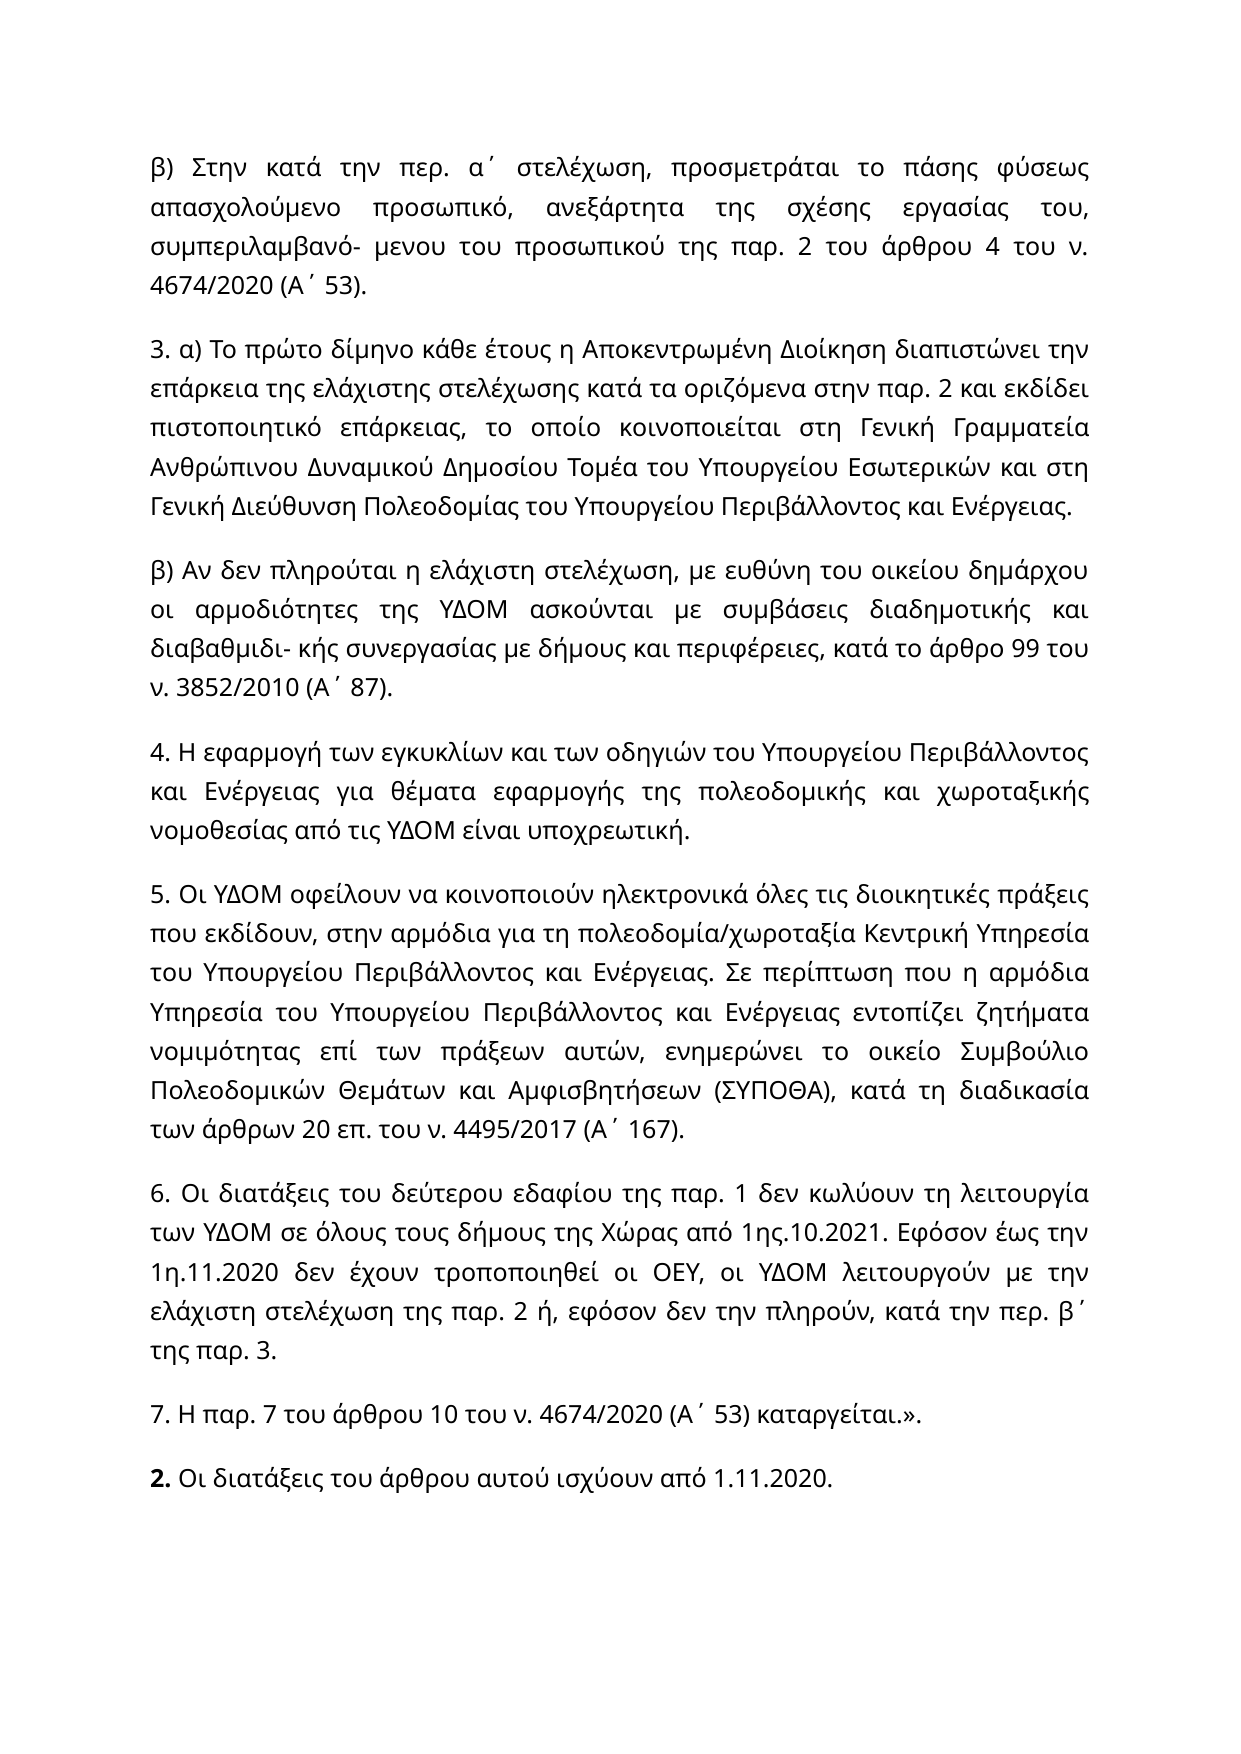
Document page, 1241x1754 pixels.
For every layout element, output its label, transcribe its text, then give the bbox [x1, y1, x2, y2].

text 2. Οι διατάξεις του άρθρου αυτού ισχύουν από 1.11.2020. [150, 1461, 1090, 1495]
text 7. Η παρ. 7 του άρθρου 10 του ν. 4674/2020 (Α΄ 53) καταργείται.». [150, 1397, 1090, 1431]
text 4. Η εφαρμογή των εγκυκλίων και των οδηγιών του Υπουργείου Περιβάλλοντος και Ενέργειας για θέματα εφαρμογής της πολεοδομικής και χωροταξικής νομοθεσίας από τις ΥΔΟΜ είναι υποχρεωτική. [150, 734, 1090, 847]
text 5. Οι ΥΔΟΜ οφείλουν να κοινοποιούν ηλεκτρονικά όλες τις διοικητικές πράξεις που εκδίδουν, στην αρμόδια για τη πολεοδομία/χωροταξία Κεντρική Υπηρεσία του Υπουργείου Περιβάλλοντος και Ενέργειας. Σε περίπτωση που η αρμόδια Υπηρεσία του Υπουργείου Περιβάλλοντος και Ενέργειας εντοπίζει ζητήματα νομιμότητας επί των πράξεων αυτών, ενημερώνει το οικείο Συμβούλιο Πολεοδομικών Θεμάτων και Αμφισβητήσεων (ΣΥΠΟΘΑ), κατά τη διαδικασία των άρθρων 20 επ. του ν. 4495/2017 (Α΄ 167). [150, 877, 1090, 1146]
text β) Αν δεν πληρούται η ελάχιστη στελέχωση, με ευθύνη του οικείου δημάρχου οι αρμοδιότητες της ΥΔΟΜ ασκούνται με συμβάσεις διαδημοτικής και διαβαθμιδι- κής συνεργασίας με δήμους και περιφέρειες, κατά το άρθρο 99 του ν. 3852/2010 (Α΄ 87). [150, 552, 1090, 704]
text 6. Οι διατάξεις του δεύτερου εδαφίου της παρ. 1 δεν κωλύουν τη λειτουργία των ΥΔΟΜ σε όλους τους δήμους της Χώρας από 1ης.10.2021. Εφόσον έως την 1η.11.2020 δεν έχουν τροποποιηθεί οι ΟΕΥ, οι ΥΔΟΜ λειτουργούν με την ελάχιστη στελέχωση της παρ. 2 ή, εφόσον δεν την πληρούν, κατά την περ. β΄ της παρ. 3. [150, 1176, 1090, 1367]
text 3. α) Το πρώτο δίμηνο κάθε έτους η Αποκεντρωμένη Διοίκηση διαπιστώνει την επάρκεια της ελάχιστης στελέχωσης κατά τα οριζόμενα στην παρ. 2 και εκδίδει πιστοποιητικό επάρκειας, το οποίο κοινοποιείται στη Γενική Γραμματεία Ανθρώπινου Δυναμικού Δημοσίου Τομέα του Υπουργείου Εσωτερικών και στη Γενική Διεύθυνση Πολεοδομίας του Υπουργείου Περιβάλλοντος και Ενέργειας. [150, 332, 1090, 522]
text β) Στην κατά την περ. α΄ στελέχωση, προσμετράται το πάσης φύσεως απασχολούμενο προσωπικό, ανεξάρτητα της σχέσης εργασίας του, συμπεριλαμβανό- μενου του προσωπικού της παρ. 2 του άρθρου 4 του ν. 4674/2020 (Α΄ 53). [150, 150, 1090, 302]
